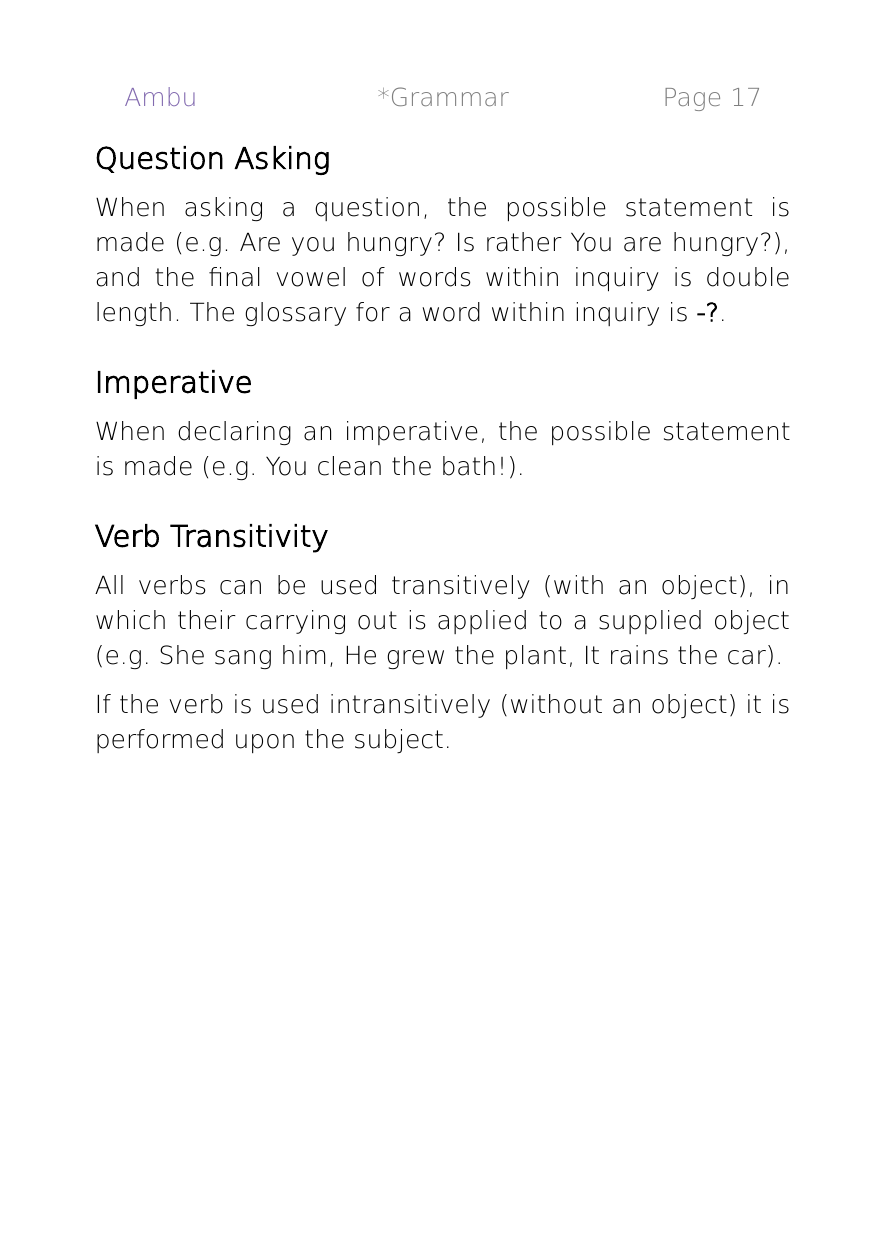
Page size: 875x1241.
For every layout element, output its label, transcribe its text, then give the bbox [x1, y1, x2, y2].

text When declaring an imperative, the possible statement is made (e.g. You clean the bath!). [94, 417, 791, 481]
text All verbs can be used transitively (with an object), in which their carrying out is applied to a supplied object (e.g. She sang him, He grew the plant, It rains the car). [94, 571, 791, 670]
text If the verb is used intransitively (without an object) it is performed upon the subject. [94, 691, 791, 755]
subtitle Question Asking [94, 141, 791, 175]
text When asking a question, the possible statement is made (e.g. Are you hungry? Is rather You are hungry?), and the final vowel of words within inquiry is double length. The glossary for a word within inquiry is -?. [94, 193, 791, 327]
subtitle Verb Transitivity [94, 519, 791, 553]
subtitle Imperative [94, 365, 791, 399]
